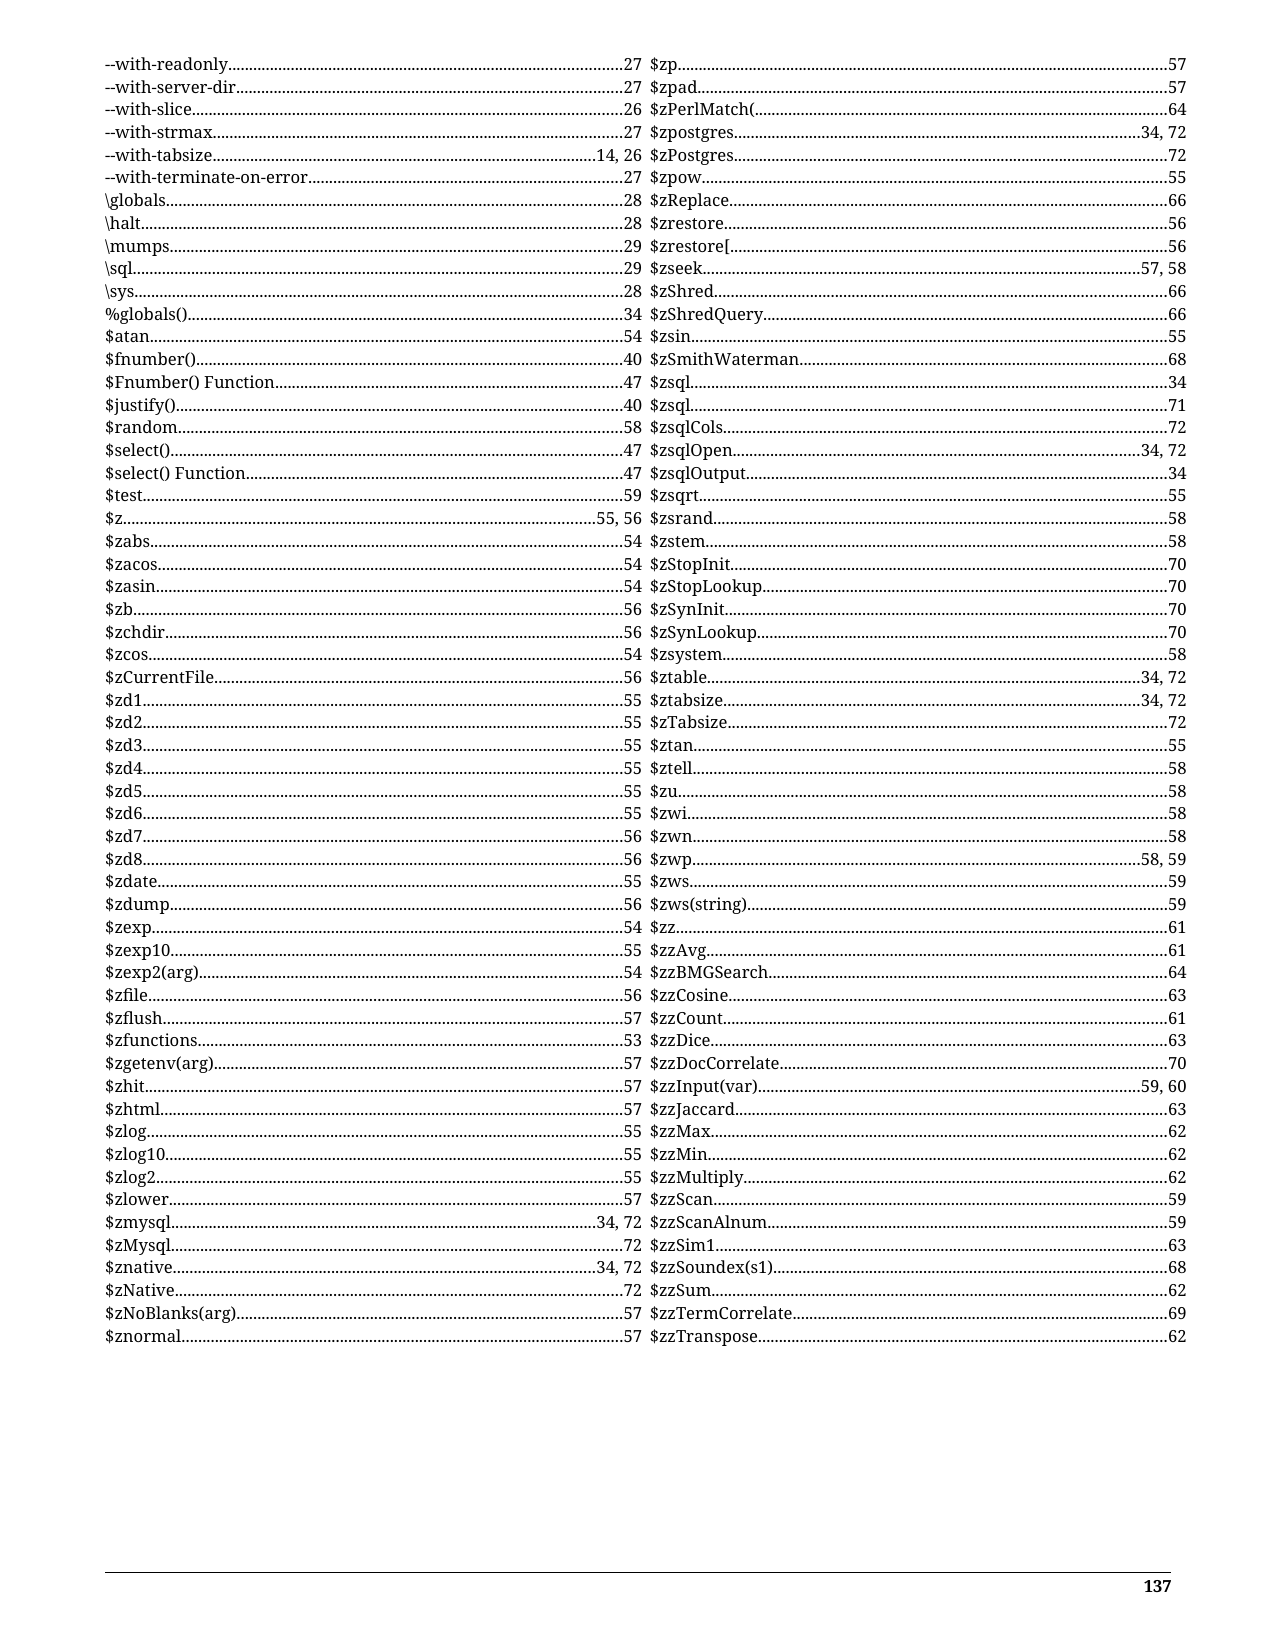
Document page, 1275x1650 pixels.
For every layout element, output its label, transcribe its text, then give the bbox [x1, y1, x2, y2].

text $zws(string) 59 [649, 893, 1186, 915]
text $zcos 54 [105, 643, 642, 666]
text $ztabsize 34, 72 [649, 688, 1186, 711]
text $zstem 58 [649, 529, 1186, 552]
text $zzScanAlnum 59 [649, 1211, 1186, 1233]
text $zhit 57 [105, 1074, 642, 1097]
text $zsqrt 55 [649, 484, 1186, 507]
text $zzSum 62 [649, 1279, 1186, 1301]
text $zsqlCols 72 [649, 416, 1186, 438]
text --with-strmax 27 [105, 121, 642, 143]
text $zws 59 [649, 870, 1186, 893]
text $zSmithWaterman 68 [649, 348, 1186, 370]
text $zz 61 [649, 915, 1186, 938]
text $select() 47 [105, 438, 642, 461]
text $zdate 55 [105, 870, 642, 893]
text $z 55, 56 [105, 507, 642, 529]
text $zStopInit 70 [649, 552, 1186, 575]
text $zNoBlanks(arg) 57 [105, 1301, 642, 1324]
text $zzBMGSearch 64 [649, 961, 1186, 983]
text $Fnumber() Function 47 [105, 370, 642, 393]
text $test 59 [105, 484, 642, 507]
text $zflush 57 [105, 1006, 642, 1029]
text $zhtml 57 [105, 1097, 642, 1120]
text $zPostgres 72 [649, 143, 1186, 166]
text $random 58 [105, 416, 642, 438]
text $zsystem 58 [649, 643, 1186, 666]
text $zzSim1 63 [649, 1233, 1186, 1256]
text $zzTranspose 62 [649, 1324, 1186, 1347]
text $znative 34, 72 [105, 1256, 642, 1279]
text $zchdir 56 [105, 620, 642, 643]
text $zSynInit 70 [649, 597, 1186, 620]
text $zd2 55 [105, 711, 642, 734]
text $zasin 54 [105, 575, 642, 597]
text $zNative 72 [105, 1279, 642, 1301]
text $zpow 55 [649, 166, 1186, 189]
text \sql 29 [105, 257, 642, 279]
text $zpad 57 [649, 75, 1186, 98]
text $zlower 57 [105, 1188, 642, 1211]
text $zzDice 63 [649, 1029, 1186, 1052]
text $zzMax 62 [649, 1120, 1186, 1142]
text $zd4 55 [105, 756, 642, 779]
text $zCurrentFile 56 [105, 666, 642, 688]
text $zdump 56 [105, 893, 642, 915]
text $zb 56 [105, 597, 642, 620]
text $select() Function 47 [105, 461, 642, 484]
text $zlog10 55 [105, 1142, 642, 1165]
text $zzTermCorrelate 69 [649, 1301, 1186, 1324]
text $zzInput(var) 59, 60 [649, 1074, 1186, 1097]
text --with-readonly 27 [105, 52, 642, 75]
text $zsrand 58 [649, 507, 1186, 529]
text --with-tabsize 14, 26 [105, 143, 642, 166]
text $zabs 54 [105, 529, 642, 552]
text --with-terminate-on-error 27 [105, 166, 642, 189]
text $zMysql 72 [105, 1233, 642, 1256]
text $znormal 57 [105, 1324, 642, 1347]
text $zmysql 34, 72 [105, 1211, 642, 1233]
text $zShred 66 [649, 279, 1186, 302]
text $zzJaccard 63 [649, 1097, 1186, 1120]
text $zfile 56 [105, 983, 642, 1006]
text $zu 58 [649, 779, 1186, 802]
text \globals 28 [105, 189, 642, 211]
text $zp 57 [649, 52, 1186, 75]
text $zseek 57, 58 [649, 257, 1186, 279]
text --with-slice 26 [105, 98, 642, 121]
text $zzSoundex(s1) 68 [649, 1256, 1186, 1279]
text $zsqlOpen 34, 72 [649, 438, 1186, 461]
text $zPerlMatch( 64 [649, 98, 1186, 121]
text $zexp 54 [105, 915, 642, 938]
text $zfunctions 53 [105, 1029, 642, 1052]
text $zsin 55 [649, 325, 1186, 348]
text $zexp2(arg) 54 [105, 961, 642, 983]
text $zTabsize 72 [649, 711, 1186, 734]
text $zlog 55 [105, 1120, 642, 1142]
text $zwi 58 [649, 802, 1186, 824]
text $zd7 56 [105, 824, 642, 847]
text $zSynLookup 70 [649, 620, 1186, 643]
text $zgetenv(arg) 57 [105, 1052, 642, 1074]
text $zStopLookup 70 [649, 575, 1186, 597]
text $zShredQuery 66 [649, 302, 1186, 325]
text $zd3 55 [105, 734, 642, 756]
text $zzScan 59 [649, 1188, 1186, 1211]
text $zlog2 55 [105, 1165, 642, 1188]
text $zzCosine 63 [649, 983, 1186, 1006]
text $zzMultiply 62 [649, 1165, 1186, 1188]
text $zexp10 55 [105, 938, 642, 961]
text %globals() 34 [105, 302, 642, 325]
text $zd1 55 [105, 688, 642, 711]
text $justify() 40 [105, 393, 642, 416]
text $ztan 55 [649, 734, 1186, 756]
text $zd6 55 [105, 802, 642, 824]
text $zrestore[ 56 [649, 234, 1186, 257]
text $zzMin 62 [649, 1142, 1186, 1165]
text $zacos 54 [105, 552, 642, 575]
text \halt 28 [105, 211, 642, 234]
text $zzAvg 61 [649, 938, 1186, 961]
text $zwn 58 [649, 824, 1186, 847]
text \mumps 29 [105, 234, 642, 257]
text $zsql 34 [649, 370, 1186, 393]
text $ztell 58 [649, 756, 1186, 779]
text $zpostgres 34, 72 [649, 121, 1186, 143]
text $ztable 34, 72 [649, 666, 1186, 688]
text $zsql 71 [649, 393, 1186, 416]
text \sys 28 [105, 279, 642, 302]
text $zzDocCorrelate 70 [649, 1052, 1186, 1074]
text $zzCount 61 [649, 1006, 1186, 1029]
text $zwp 58, 59 [649, 847, 1186, 870]
text $zd5 55 [105, 779, 642, 802]
text $zrestore 56 [649, 211, 1186, 234]
text $zsqlOutput 34 [649, 461, 1186, 484]
text --with-server-dir 27 [105, 75, 642, 98]
text $atan 54 [105, 325, 642, 348]
text $fnumber() 40 [105, 348, 642, 370]
text $zReplace 66 [649, 189, 1186, 211]
text $zd8 56 [105, 847, 642, 870]
